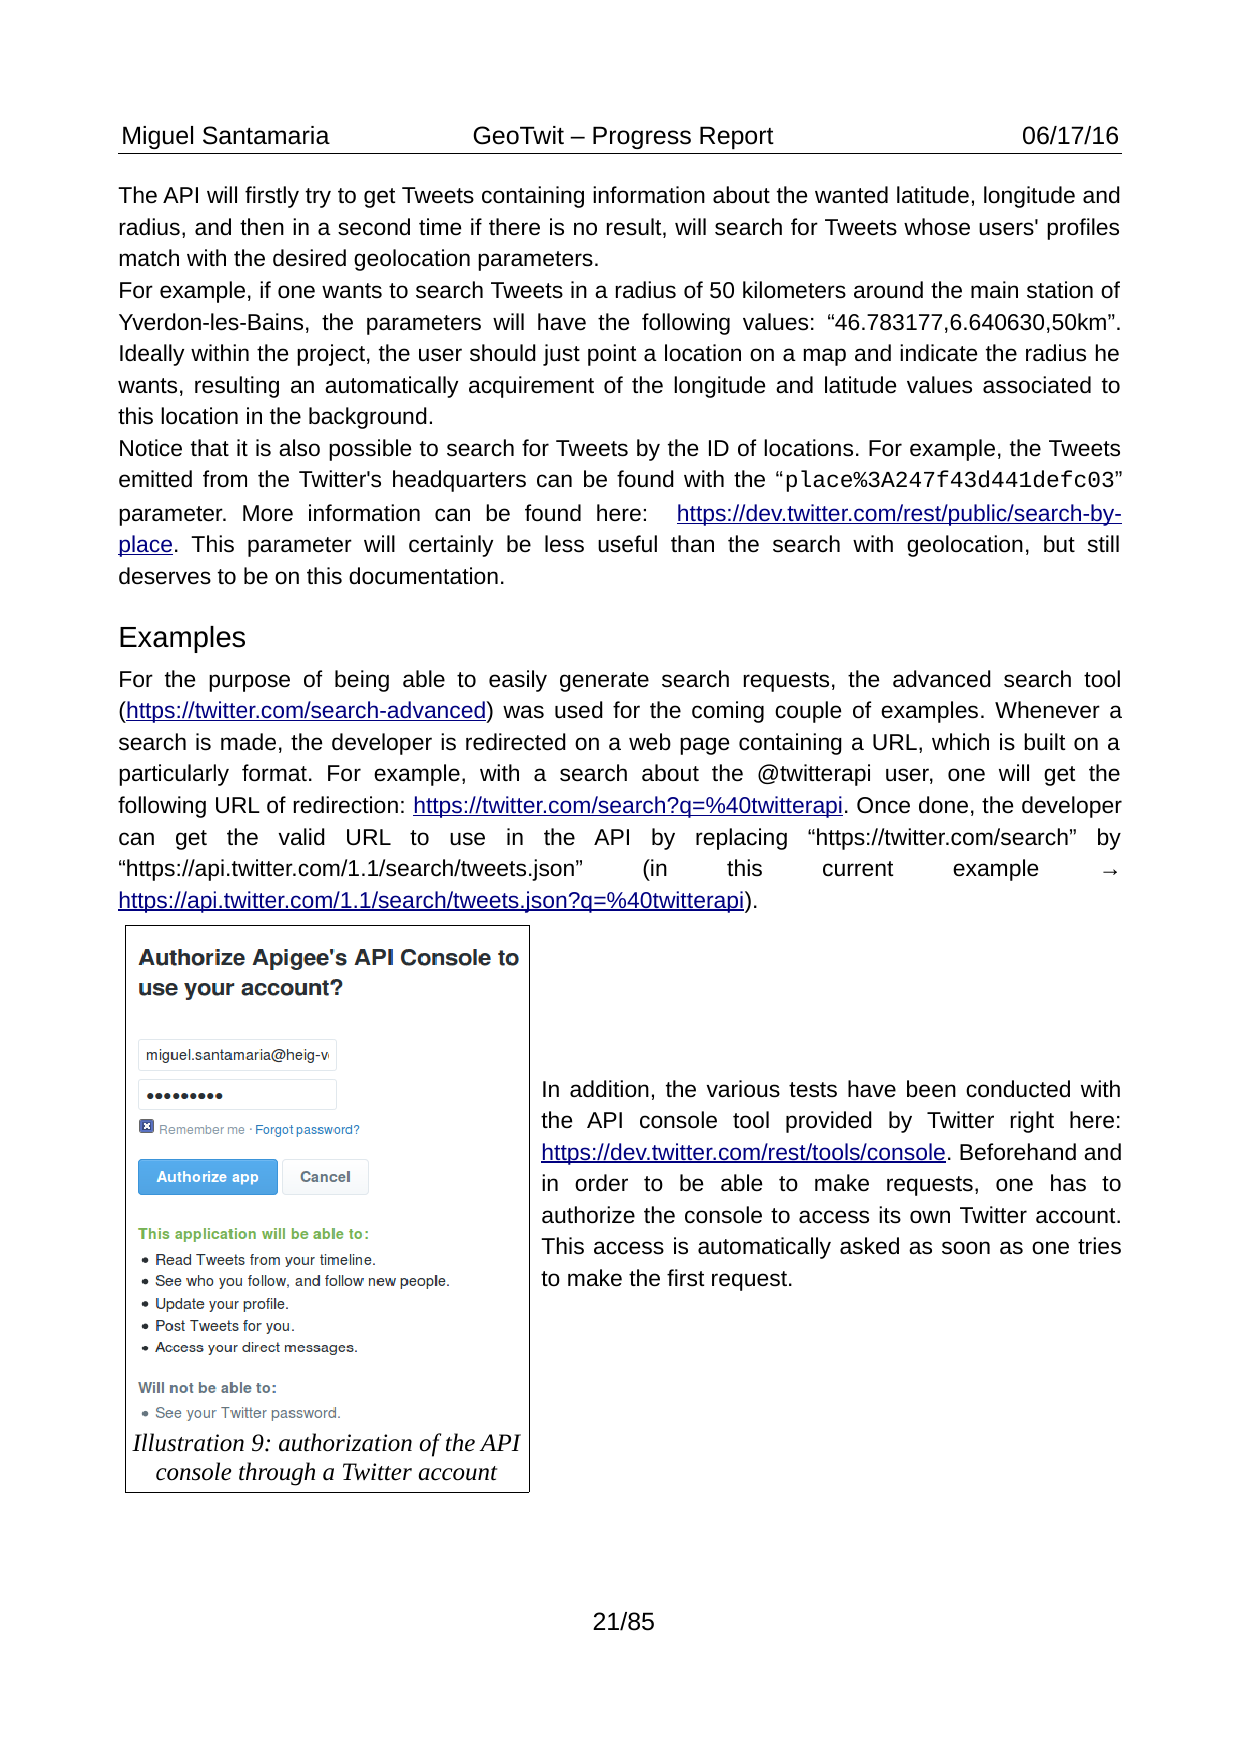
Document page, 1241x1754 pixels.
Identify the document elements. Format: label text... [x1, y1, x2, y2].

picture [129, 940, 525, 1429]
text Notice that it is also possible to search for Tweets by the ID of locations. For example, the Tweets emitted from the Twitter's headquarters can be found with the “place%3A247f43d441defc03” parameter. More information can be found here: https://dev.twitter.com/rest/public/search-by-place. This parameter will certainly be less useful than the search with geolocation, but still deserves to be on this documentation. [118, 435, 1122, 589]
subtitle Examples [118, 619, 1122, 653]
text For the purpose of being able to easily generate search requests, the advanced search tool (https://twitter.com/search-advanced) was used for the coming couple of examples. Whenever a search is made, the developer is redirected on a web page containing a URL, which is built on a particularly format. For example, with a search about the @twitterapi user, one will get the following URL of redirection: https://twitter.com/search?q=%40twitterapi. Once done, the developer can get the valid URL to use in the API by replacing “https://twitter.com/search” by “https://api.twitter.com/1.1/search/tweets.json” (in this current example → https://api.twitter.com/1.1/search/tweets.json?q=%40twitterapi). [118, 666, 1122, 913]
text For example, if one wants to search Tweets in a radius of 50 kilometers around the main station of Yverdon-les-Bains, the parameters will have the following values: “46.783177,6.640630,50km”. Ideally within the project, the user should just point a location on a map and indicate the radius he wants, resulting an automatically acquirement of the longitude and latitude values associated to this location in the background. [118, 277, 1122, 429]
text The API will firstly try to get Tweets containing information about the wanted latitude, longitude and radius, and then in a second time if there is no result, will search for Tweets whose users' profiles match with the desired geolocation parameters. [118, 182, 1122, 272]
text In addition, the various tests have been conducted with the API console tool provided by Twitter right here: https://dev.twitter.com/rest/tools/console. Beforehand and in order to be able to make requests, one has to authorize the console to access its own Twitter account. This access is automatically asked as soon as one tries to make the first request. [530, 1076, 1122, 1291]
text Illustration 9: authorization of the API console through a Twitter account [128, 940, 526, 1486]
